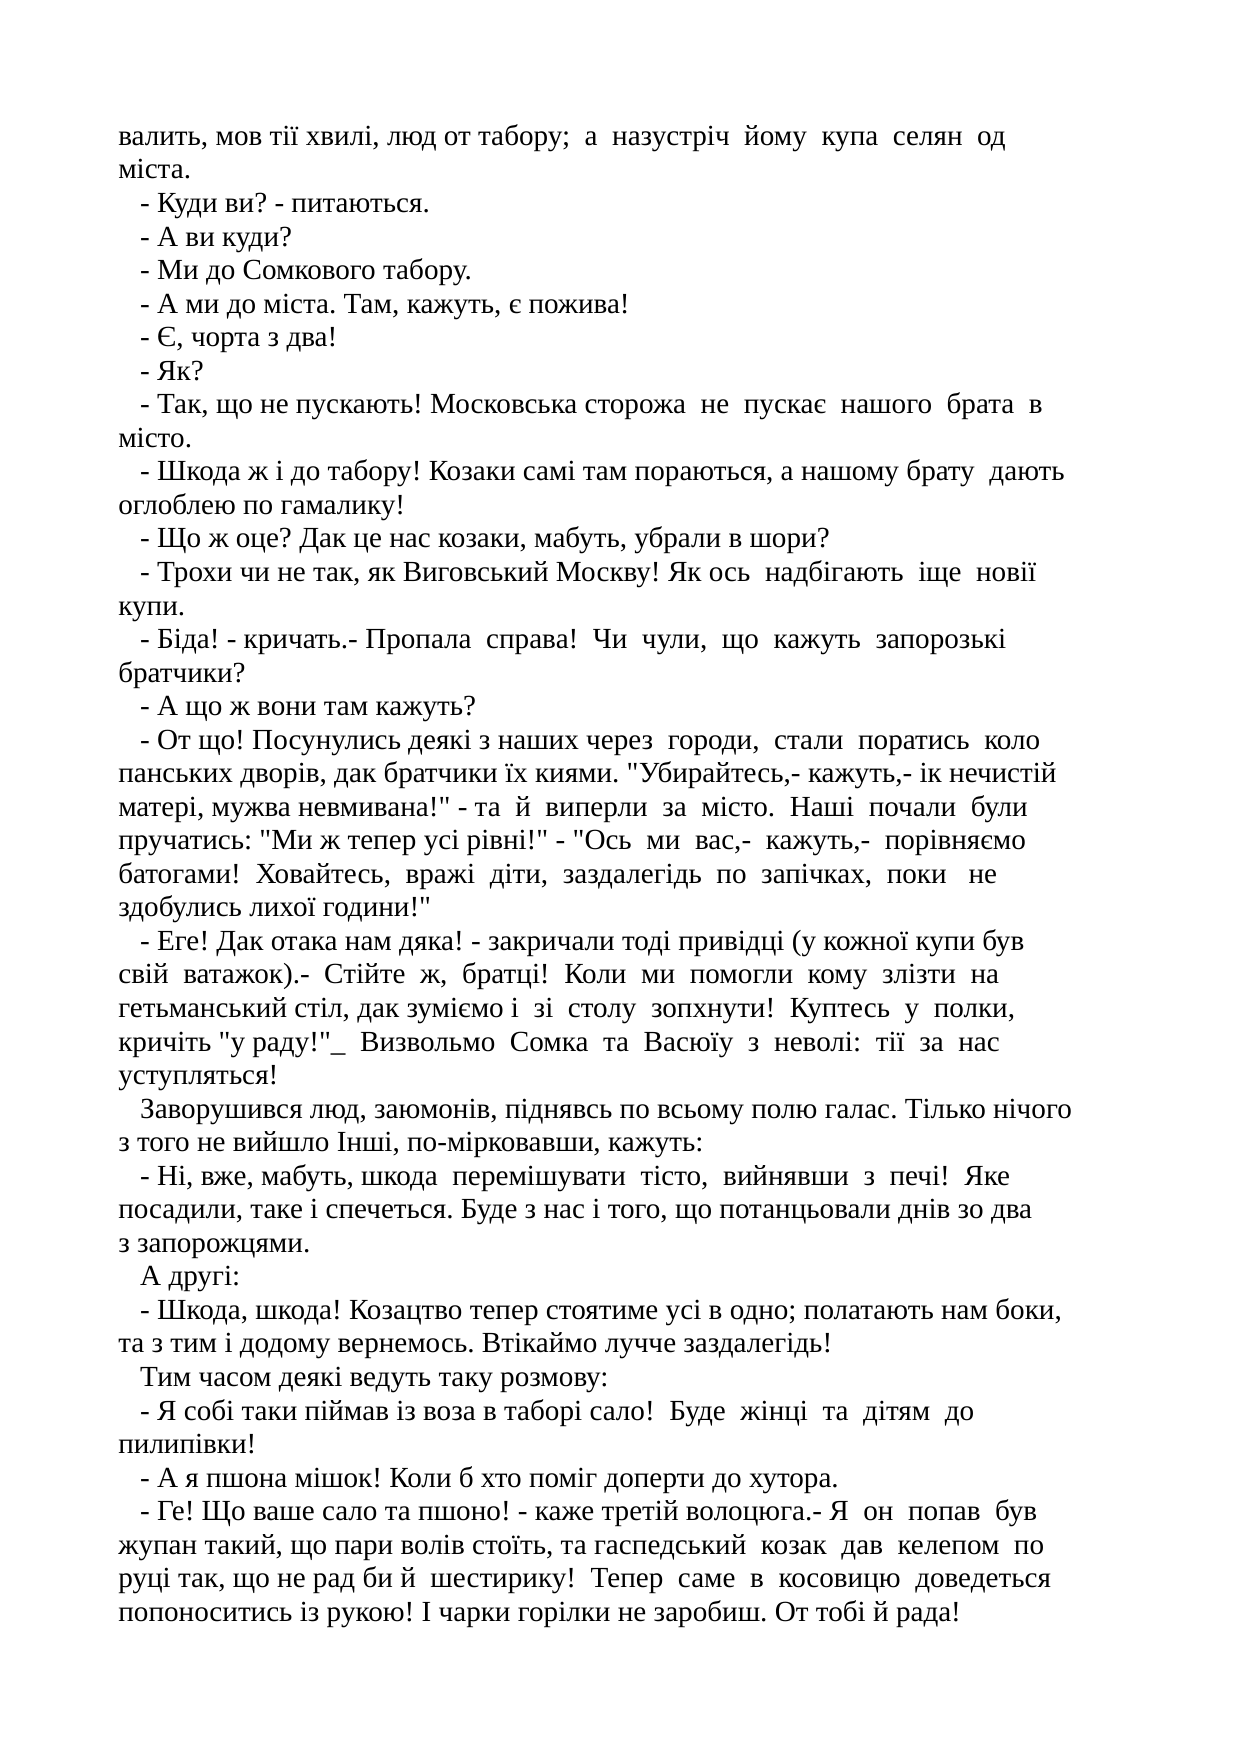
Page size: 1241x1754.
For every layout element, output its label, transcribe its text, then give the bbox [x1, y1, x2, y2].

text - А ви куди? [118, 219, 1122, 252]
text - А я пшона мiшок! Коли б хто помiг доперти до хутора. [118, 1460, 1122, 1493]
text - Шкода ж i до табору! Козаки самi там пораються, а нашому брату дають [118, 453, 1122, 487]
text здобулись лихої години!" [118, 889, 1122, 923]
text - Ге! Що ваше сало та пшоно! - каже третiй волоцюга.- Я он попав був [118, 1493, 1122, 1527]
text мiсто. [118, 420, 1122, 453]
text з запорожцями. [118, 1225, 1122, 1258]
text - Трохи чи не так, як Виговський Москву! Як ось надбiгають iще новiї [118, 554, 1122, 588]
text братчики? [118, 655, 1122, 688]
text Заворушився люд, заюмонiв, пiднявсь по всьому полю галас. Тiлько нiчого [118, 1091, 1122, 1124]
text купи. [118, 588, 1122, 621]
text батогами! Ховайтесь, вражi дiти, заздалегiдь по запiчках, поки не [118, 856, 1122, 889]
text - Що ж оце? Дак це нас козаки, мабуть, убрали в шори? [118, 521, 1122, 554]
text - А ми до мiста. Там, кажуть, є пожива! [118, 286, 1122, 319]
text - Бiда! - кричать.- Пропала справа! Чи чули, що кажуть запорозькi [118, 621, 1122, 655]
text - Шкода, шкода! Козацтво тепер стоятиме усi в одно; полатають нам боки, [118, 1292, 1122, 1326]
text - А що ж вони там кажуть? [118, 688, 1122, 722]
text гетьманський стiл, дак зумiємо i зi столу зопхнути! Куптесь у полки, [118, 990, 1122, 1024]
text Тим часом деякi ведуть таку розмову: [118, 1359, 1122, 1393]
text та з тим i додому вернемось. Втiкаймо лучче заздалегiдь! [118, 1326, 1122, 1359]
text уступляться! [118, 1057, 1122, 1091]
text попоноситись iз рукою! I чарки горiлки не заробиш. От тобi й рада! [118, 1594, 1122, 1627]
text мiста. [118, 152, 1122, 185]
text кричiть "у раду!"_ Визвольмо Сомка та Васюїу з неволi: тiї за нас [118, 1024, 1122, 1057]
text - Є, чорта з два! [118, 319, 1122, 353]
text - Куди ви? - питаються. [118, 185, 1122, 219]
text з того не вийшло Iншi, по-мiрковавши, кажуть: [118, 1124, 1122, 1158]
text посадили, таке i спечеться. Буде з нас i того, що потанцьовали днiв зо два [118, 1191, 1122, 1225]
text - Ми до Сомкового табору. [118, 252, 1122, 286]
text руцi так, що не рад би й шестирику! Тепер саме в косовицю доведеться [118, 1560, 1122, 1594]
text - Я собi таки пiймав iз воза в таборi сало! Буде жiнцi та дiтям до [118, 1393, 1122, 1426]
text А другi: [118, 1258, 1122, 1292]
text - От що! Посунулись деякi з наших через городи, стали поратись коло [118, 722, 1122, 755]
text пручатись: "Ми ж тепер усi рiвнi!" - "Ось ми вас,- кажуть,- порiвняємо [118, 822, 1122, 856]
text - Так, що не пускають! Московська сторожа не пускає нашого брата в [118, 386, 1122, 420]
text оглоблею по гамалику! [118, 487, 1122, 521]
text матерi, мужва невмивана!" - та й виперли за мiсто. Нашi почали були [118, 789, 1122, 822]
text панських дворiв, дак братчики їх киями. "Убирайтесь,- кажуть,- iк нечистiй [118, 755, 1122, 789]
text - Нi, вже, мабуть, шкода перемiшувати тiсто, вийнявши з печi! Яке [118, 1158, 1122, 1191]
text жупан такий, що пари волiв стоїть, та гаспедський козак дав келепом по [118, 1527, 1122, 1560]
text - Еге! Дак отака нам дяка! - закричали тодi привiдцi (у кожної купи був [118, 923, 1122, 957]
text пилипiвки! [118, 1426, 1122, 1460]
text валить, мов тiї хвилi, люд от табору; а назустрiч йому купа селян од [118, 118, 1122, 152]
text свiй ватажок).- Стiйте ж, братцi! Коли ми помогли кому злiзти на [118, 957, 1122, 990]
text - Як? [118, 353, 1122, 386]
